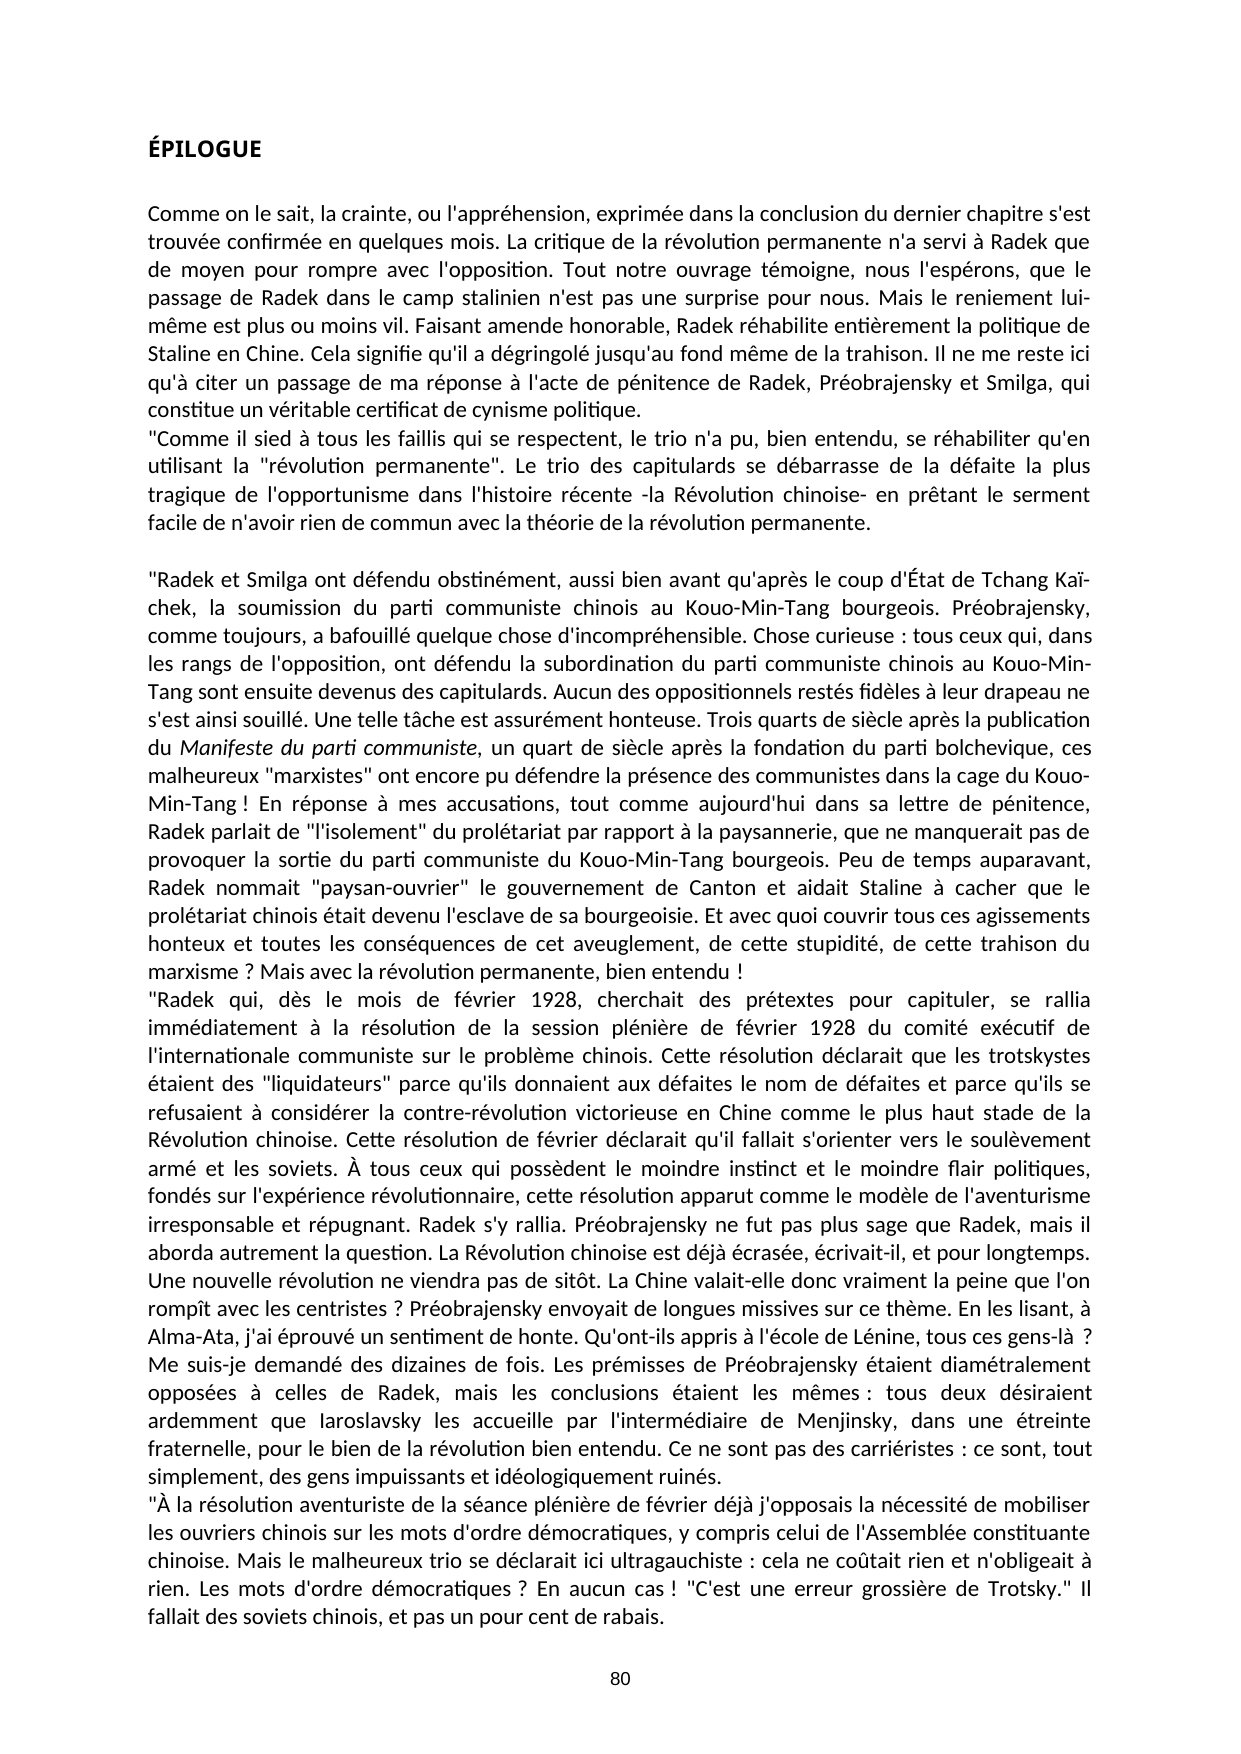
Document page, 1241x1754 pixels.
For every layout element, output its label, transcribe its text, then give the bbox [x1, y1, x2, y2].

subtitle ÉPILOGUE [148, 133, 1093, 164]
text Comme on le sait, la crainte, ou l'appréhension, exprimée dans la conclusion du dernier chapitre s'est trouvée confirmée en quelques mois. La critique de la révolution permanente n'a servi à Radek que de moyen pour rompre avec l'opposition. Tout notre ouvrage témoigne, nous l'espérons, que le passage de Radek dans le camp stalinien n'est pas une surprise pour nous. Mais le reniement lui-même est plus ou moins vil. Faisant amende honorable, Radek réhabilite entièrement la politique de Staline en Chine. Cela signifie qu'il a dégringolé jusqu'au fond même de la trahison. Il ne me reste ici qu'à citer un passage de ma réponse à l'acte de pénitence de Radek, Préobrajensky et Smilga, qui constitue un véritable certificat de cynisme politique. [148, 199, 1093, 424]
text "Radek et Smilga ont défendu obstinément, aussi bien avant qu'après le coup d'État de Tchang Kaï-chek, la soumission du parti communiste chinois au Kouo-Min-Tang bourgeois. Préobrajensky, comme toujours, a bafouillé quelque chose d'incompréhensible. Chose curieuse : tous ceux qui, dans les rangs de l'opposition, ont défendu la subordination du parti communiste chinois au Kouo-Min-Tang sont ensuite devenus des capitulards. Aucun des oppositionnels restés fidèles à leur drapeau ne s'est ainsi souillé. Une telle tâche est assurément honteuse. Trois quarts de siècle après la publication du Manifeste du parti communiste, un quart de siècle après la fondation du parti bolchevique, ces malheureux "marxistes" ont encore pu défendre la présence des communistes dans la cage du Kouo-Min-Tang ! En réponse à mes accusations, tout comme aujourd'hui dans sa lettre de pénitence, Radek parlait de "l'isolement" du prolétariat par rapport à la paysannerie, que ne manquerait pas de provoquer la sortie du parti communiste du Kouo-Min-Tang bourgeois. Peu de temps auparavant, Radek nommait "paysan-ouvrier" le gouvernement de Canton et aidait Staline à cacher que le prolétariat chinois était devenu l'esclave de sa bourgeoisie. Et avec quoi couvrir tous ces agissements honteux et toutes les conséquences de cet aveuglement, de cette stupidité, de cette trahison du marxisme ? Mais avec la révolution permanente, bien entendu ! [148, 565, 1093, 986]
text "Radek qui, dès le mois de février 1928, cherchait des prétextes pour capituler, se rallia immédiatement à la résolution de la session plénière de février 1928 du comité exécutif de l'internationale communiste sur le problème chinois. Cette résolution déclarait que les trotskystes étaient des "liquidateurs" parce qu'ils donnaient aux défaites le nom de défaites et parce qu'ils se refusaient à considérer la contre-révolution victorieuse en Chine comme le plus haut stade de la Révolution chinoise. Cette résolution de février déclarait qu'il fallait s'orienter vers le soulèvement armé et les soviets. À tous ceux qui possèdent le moindre instinct et le moindre flair politiques, fondés sur l'expérience révolutionnaire, cette résolution apparut comme le modèle de l'aventurisme irresponsable et répugnant. Radek s'y rallia. Préobrajensky ne fut pas plus sage que Radek, mais il aborda autrement la question. La Révolution chinoise est déjà écrasée, écrivait-il, et pour longtemps. Une nouvelle révolution ne viendra pas de sitôt. La Chine valait-elle donc vraiment la peine que l'on rompît avec les centristes ? Préobrajensky envoyait de longues missives sur ce thème. En les lisant, à Alma-Ata, j'ai éprouvé un sentiment de honte. Qu'ont-ils appris à l'école de Lénine, tous ces gens-là ? Me suis-je demandé des dizaines de fois. Les prémisses de Préobrajensky étaient diamétralement opposées à celles de Radek, mais les conclusions étaient les mêmes : tous deux désiraient ardemment que Iaroslavsky les accueille par l'intermédiaire de Menjinsky, dans une étreinte fraternelle, pour le bien de la révolution bien entendu. Ce ne sont pas des carriéristes : ce sont, tout simplement, des gens impuissants et idéologiquement ruinés. [148, 986, 1093, 1490]
text "Comme il sied à tous les faillis qui se respectent, le trio n'a pu, bien entendu, se réhabiliter qu'en utilisant la "révolution permanente". Le trio des capitulards se débarrasse de la défaite la plus tragique de l'opportunisme dans l'histoire récente -la Révolution chinoise- en prêtant le serment facile de n'avoir rien de commun avec la théorie de la révolution permanente. [148, 424, 1093, 536]
text "À la résolution aventuriste de la séance plénière de février déjà j'opposais la nécessité de mobiliser les ouvriers chinois sur les mots d'ordre démocratiques, y compris celui de l'Assemblée constituante chinoise. Mais le malheureux trio se déclarait ici ultragauchiste : cela ne coûtait rien et n'obligeait à rien. Les mots d'ordre démocratiques ? En aucun cas ! "C'est une erreur grossière de Trotsky." Il fallait des soviets chinois, et pas un pour cent de rabais. [148, 1490, 1093, 1630]
